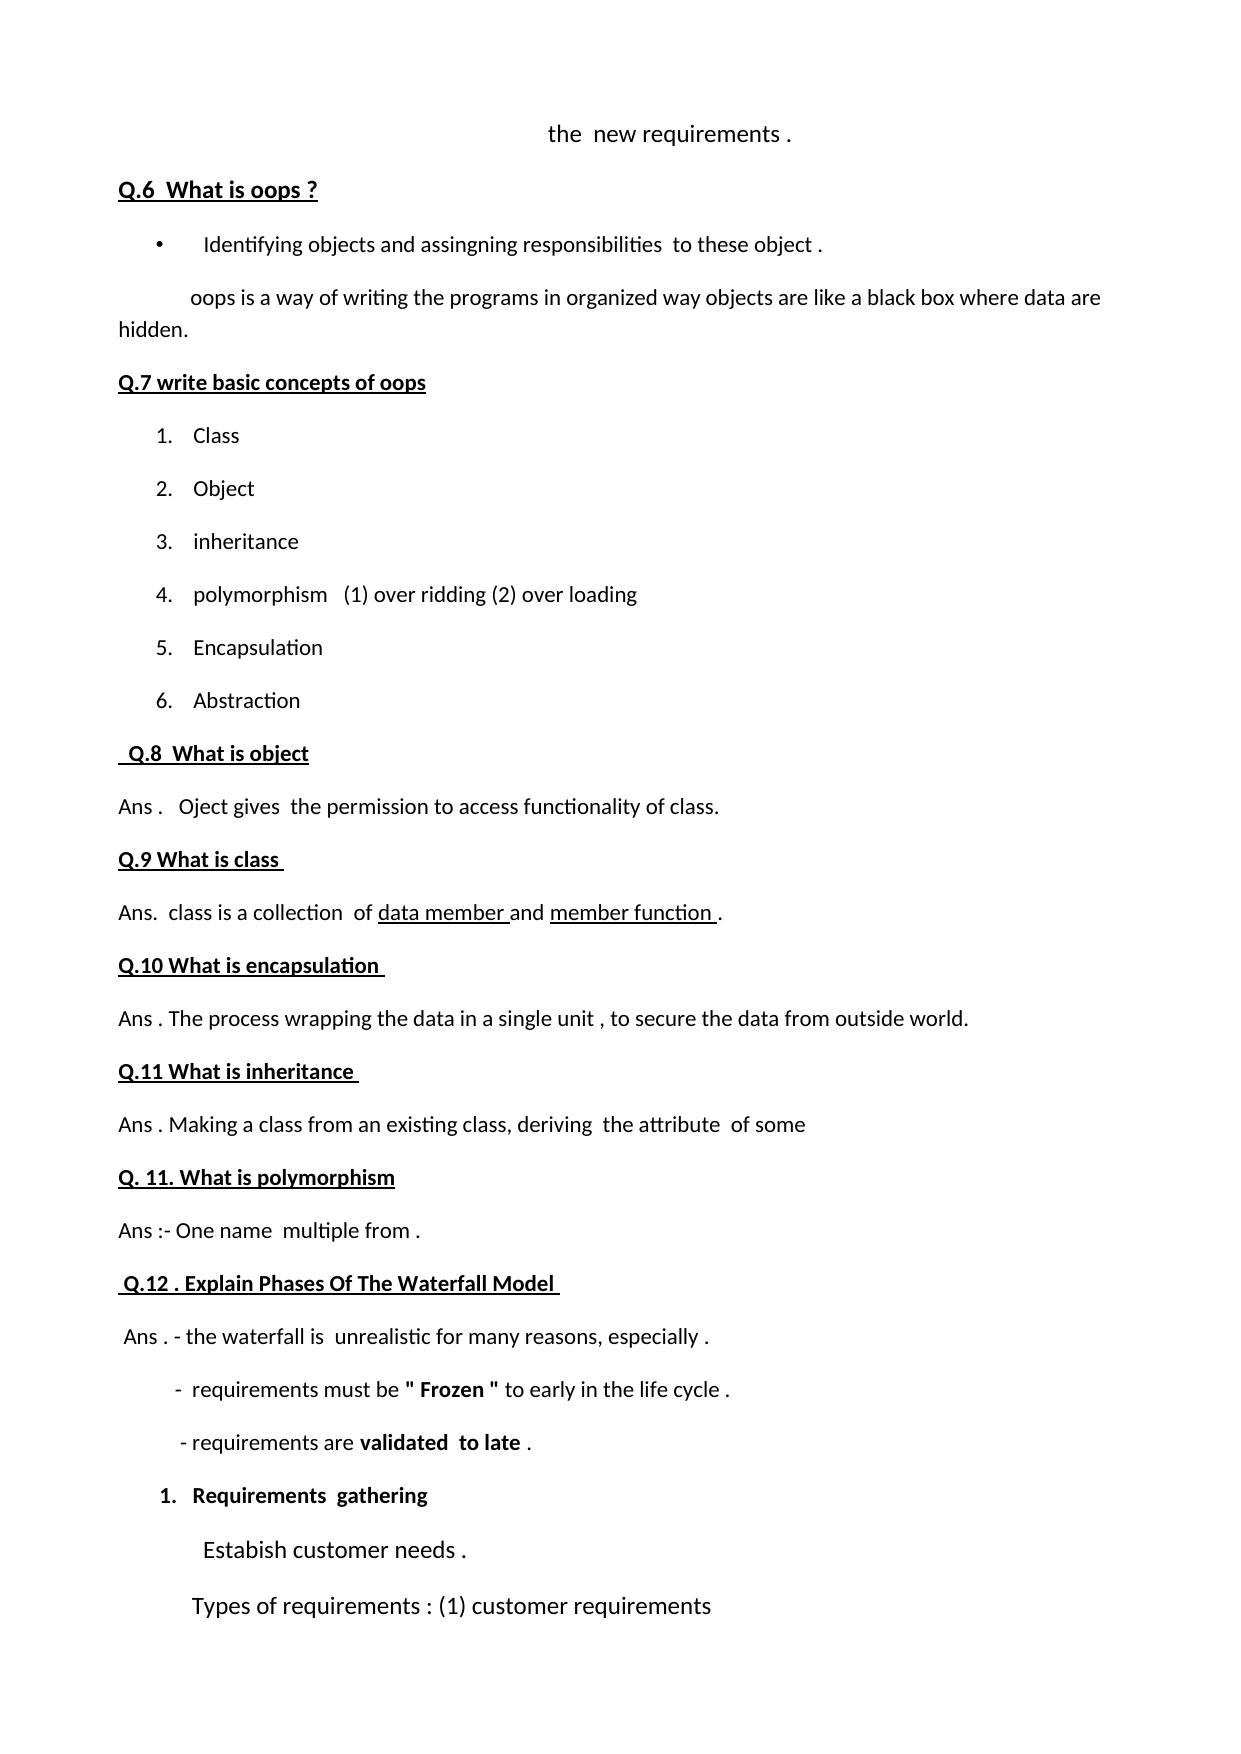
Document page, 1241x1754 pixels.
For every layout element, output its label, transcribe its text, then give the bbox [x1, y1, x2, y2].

text Q.7 write basic concepts of oops [118, 368, 1122, 396]
list inheritance [156, 527, 1122, 555]
text Ans . Making a class from an existing class, deriving the attribute of some [118, 1110, 1122, 1138]
text Q.9 What is class [118, 845, 1122, 873]
text Q.8 What is object [118, 739, 1122, 767]
text Ans . The process wrapping the data in a single unit , to secure the data from outside world. [118, 1004, 1122, 1032]
text - requirements are validated to late . [118, 1428, 1122, 1456]
text Q.12 . Explain Phases Of The Waterfall Model [118, 1269, 1122, 1297]
text - requirements must be " Frozen " to early in the life cycle . [118, 1375, 1122, 1403]
list Encapsulation [156, 633, 1122, 661]
text Ans :- One name multiple from . [118, 1216, 1122, 1244]
text oops is a way of writing the programs in organized way objects are like a black box where data are hidden. [118, 283, 1122, 343]
list polymorphism (1) over ridding (2) over loading [156, 580, 1122, 608]
text 1. Requirements gathering [118, 1481, 1122, 1509]
text Q. 11. What is polymorphism [118, 1163, 1122, 1191]
list Object [156, 474, 1122, 502]
list Class [156, 421, 1122, 449]
text Q.6 What is oops ? [118, 174, 1122, 204]
text Ans . - the waterfall is unrealistic for many reasons, especially . [118, 1322, 1122, 1350]
text Q.11 What is inheritance [118, 1057, 1122, 1085]
text Types of requirements : (1) customer requirements [118, 1590, 1122, 1621]
text Estabish customer needs . [118, 1534, 1122, 1565]
list Identifying objects and assingning responsibilities to these object . [156, 230, 1122, 258]
text the new requirements . [118, 118, 1122, 149]
text Ans. class is a collection of data member and member function . [118, 898, 1122, 926]
text Q.10 What is encapsulation [118, 951, 1122, 979]
list Abstraction [156, 686, 1122, 714]
text Ans . Oject gives the permission to access functionality of class. [118, 792, 1122, 820]
